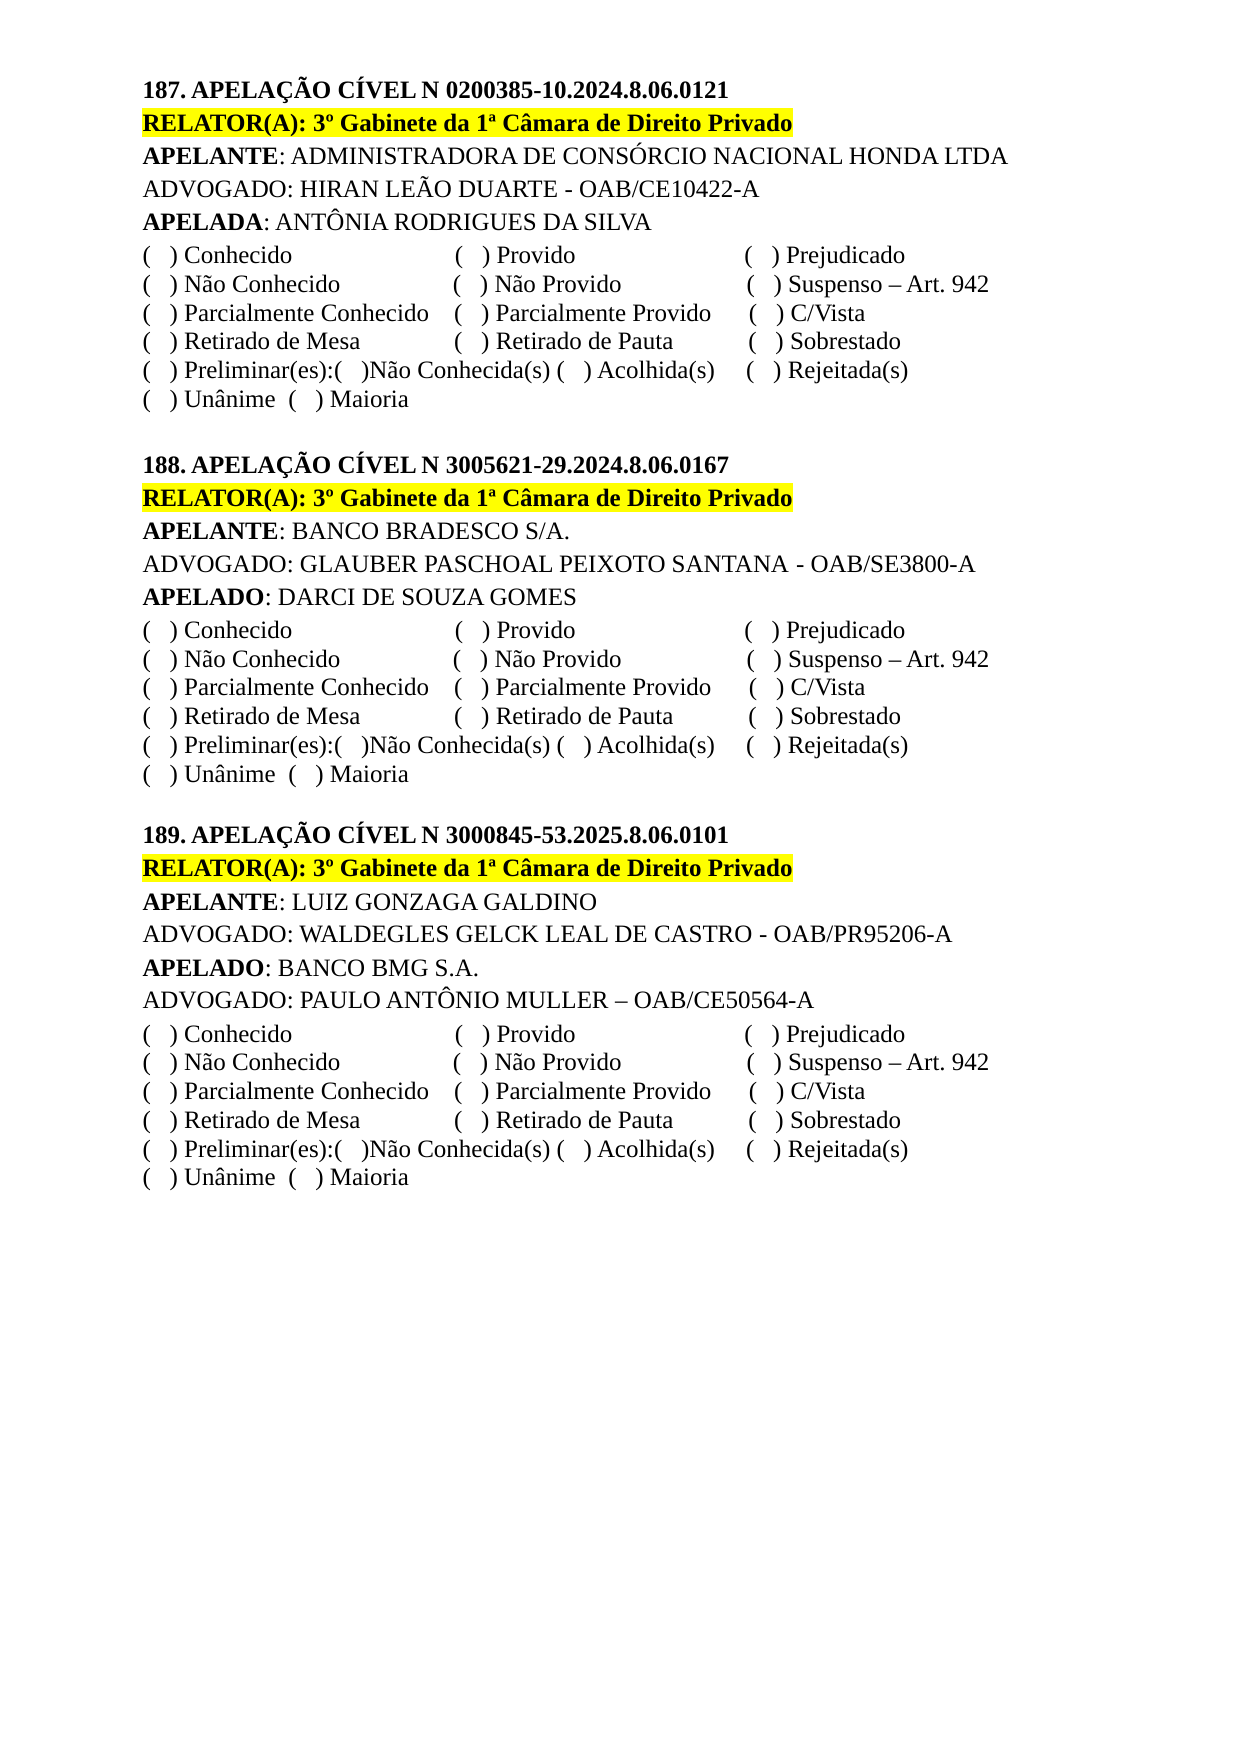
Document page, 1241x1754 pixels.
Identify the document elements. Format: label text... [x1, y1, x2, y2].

text ( ) Retirado de Mesa ( ) Retirado de Pauta ( ) Sobrestado [142, 1105, 1158, 1134]
text ( ) Conhecido ( ) Provido ( ) Prejudicado [142, 240, 1141, 269]
text 189. APELAÇÃO CÍVEL N 3000845-53.2025.8.06.0101 RELATOR(A): 3º Gabinete da 1ª Câmara de Direito Privado APELANTE: LUIZ GONZAGA GALDINO ADVOGADO: WALDEGLES GELCK LEAL DE CASTRO - OAB/PR95206-A APELADO: BANCO BMG S.A. ADVOGADO: PAULO ANTÔNIO MULLER – OAB/CE50564-A [142, 787, 1141, 1014]
text ( ) Parcialmente Conhecido ( ) Parcialmente Provido ( ) C/Vista [142, 672, 1158, 701]
text ( ) Conhecido ( ) Provido ( ) Prejudicado [142, 615, 1141, 644]
text ( ) Parcialmente Conhecido ( ) Parcialmente Provido ( ) C/Vista [142, 1076, 1158, 1105]
text 187. APELAÇÃO CÍVEL N 0200385-10.2024.8.06.0121 RELATOR(A): 3º Gabinete da 1ª Câmara de Direito Privado APELANTE: ADMINISTRADORA DE CONSÓRCIO NACIONAL HONDA LTDA ADVOGADO: HIRAN LEÃO DUARTE - OAB/CE10422-A APELADA: ANTÔNIA RODRIGUES DA SILVA [142, 75, 1141, 236]
text ( ) Unânime ( ) Maioria 188. APELAÇÃO CÍVEL N 3005621-29.2024.8.06.0167 RELATOR(A): 3º Gabinete da 1ª Câmara de Direito Privado APELANTE: BANCO BRADESCO S/A. ADVOGADO: GLAUBER PASCHOAL PEIXOTO SANTANA - OAB/SE3800-A APELADO: DARCI DE SOUZA GOMES [142, 384, 1141, 611]
text ( ) Retirado de Mesa ( ) Retirado de Pauta ( ) Sobrestado [142, 701, 1158, 730]
text ( ) Preliminar(es):( )Não Conhecida(s) ( ) Acolhida(s) ( ) Rejeitada(s) [142, 730, 1158, 759]
text ( ) Parcialmente Conhecido ( ) Parcialmente Provido ( ) C/Vista [142, 298, 1158, 326]
text ( ) Não Conhecido ( ) Não Provido ( ) Suspenso – Art. 942 [142, 644, 1158, 672]
text ( ) Conhecido ( ) Provido ( ) Prejudicado [142, 1019, 1141, 1047]
text ( ) Unânime ( ) Maioria [142, 1162, 1141, 1257]
text ( ) Não Conhecido ( ) Não Provido ( ) Suspenso – Art. 942 [142, 269, 1158, 298]
text ( ) Retirado de Mesa ( ) Retirado de Pauta ( ) Sobrestado [142, 326, 1158, 355]
text ( ) Preliminar(es):( )Não Conhecida(s) ( ) Acolhida(s) ( ) Rejeitada(s) [142, 355, 1158, 384]
text ( ) Unânime ( ) Maioria [142, 759, 1158, 787]
text ( ) Não Conhecido ( ) Não Provido ( ) Suspenso – Art. 942 [142, 1047, 1158, 1076]
text ( ) Preliminar(es):( )Não Conhecida(s) ( ) Acolhida(s) ( ) Rejeitada(s) [142, 1134, 1158, 1162]
